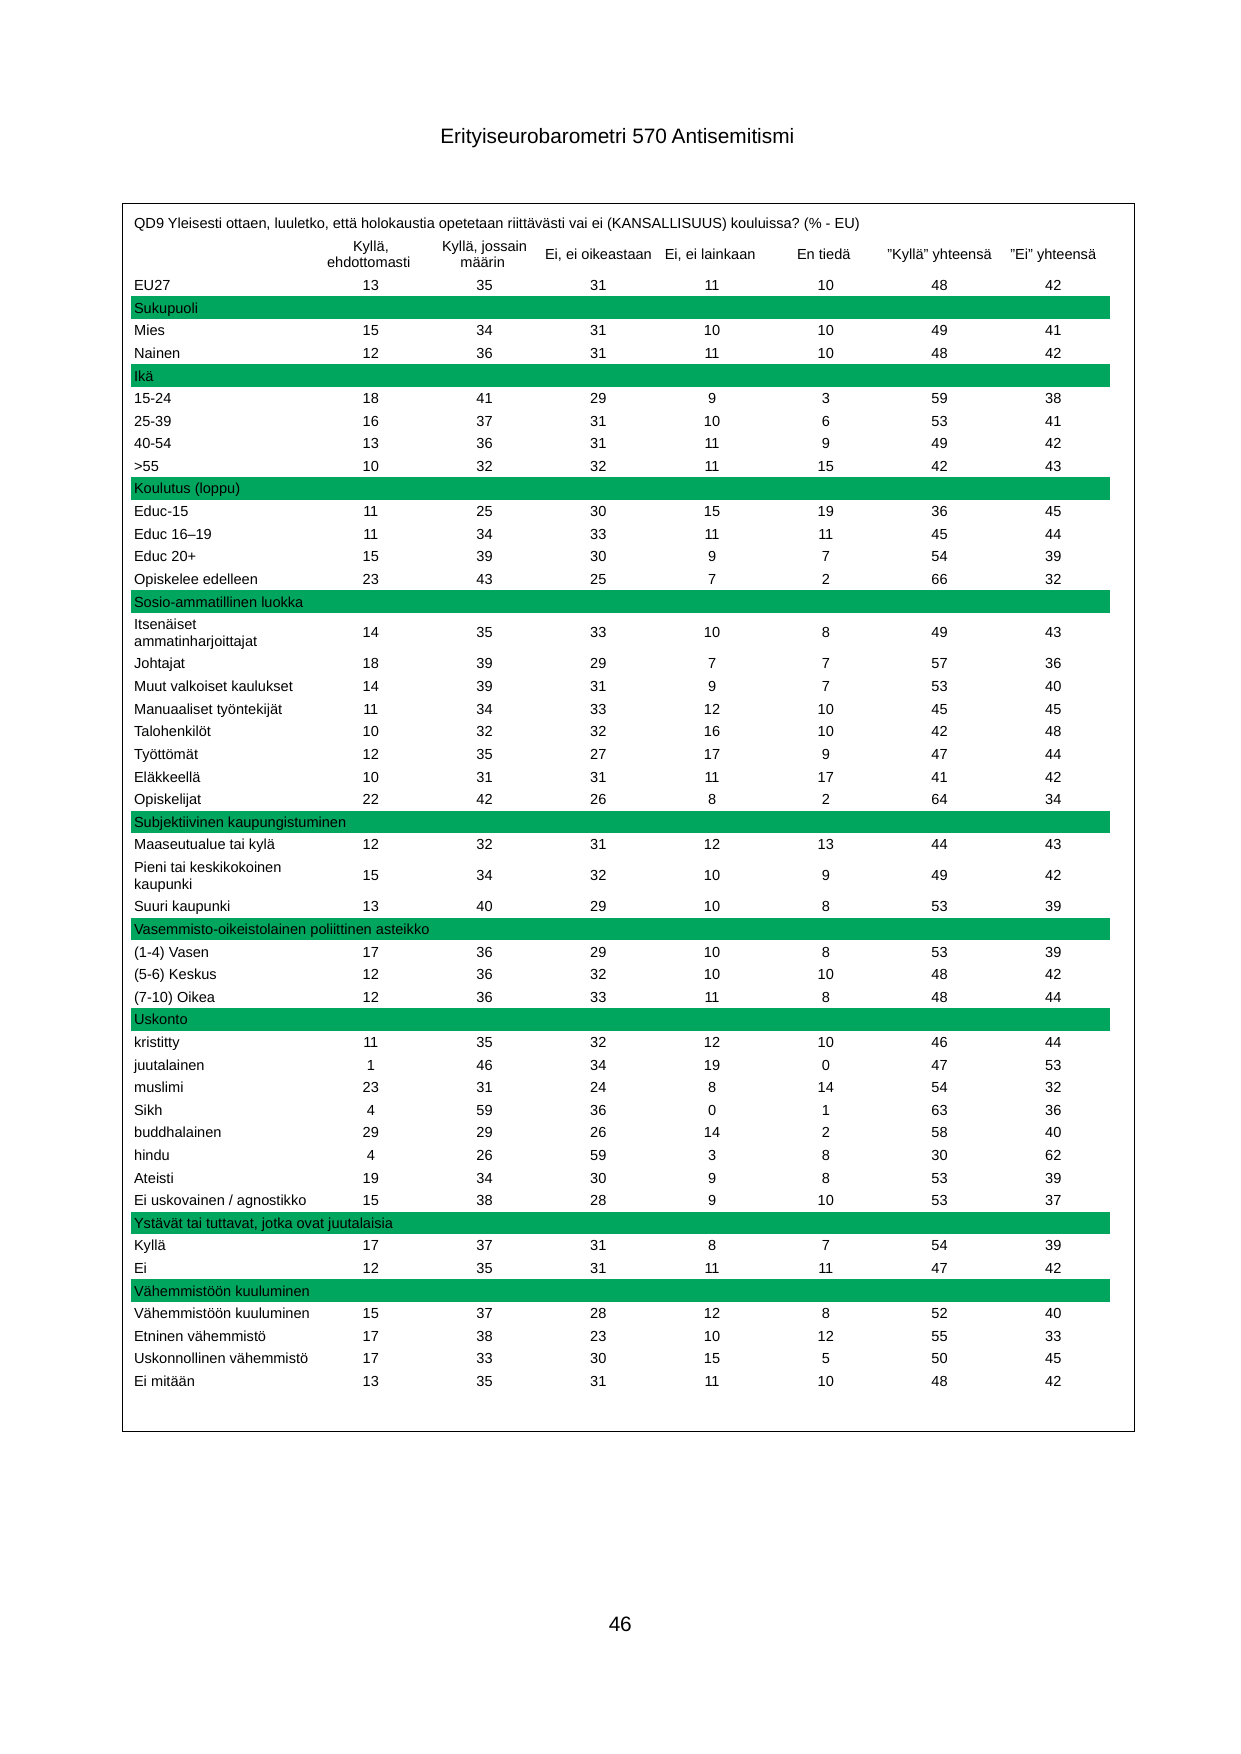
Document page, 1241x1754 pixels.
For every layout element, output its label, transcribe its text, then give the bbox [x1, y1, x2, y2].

table_cell 48 [883, 1370, 996, 1392]
table_cell 2 [769, 1121, 882, 1144]
table_cell 42 [996, 963, 1110, 986]
table_cell 13 [314, 895, 427, 918]
table_cell 43 [428, 568, 541, 590]
table_cell 11 [769, 1257, 882, 1279]
table_cell 45 [996, 698, 1110, 720]
table_cell 54 [883, 1234, 996, 1257]
table_cell 8 [769, 613, 882, 652]
table_cell 37 [428, 1302, 541, 1324]
table_cell 15 [314, 319, 427, 342]
table_cell 31 [428, 1076, 541, 1098]
table_cell 8 [769, 1144, 882, 1166]
table_cell 24 [541, 1076, 655, 1098]
table_cell Koulutus (loppu) [131, 477, 1110, 500]
table_cell 25 [541, 568, 655, 590]
table_cell 17 [769, 765, 882, 788]
table_cell 6 [769, 410, 882, 432]
table_cell Eläkkeellä [131, 765, 314, 788]
table_cell 32 [428, 720, 541, 743]
table_cell Ei [131, 1257, 314, 1279]
table_cell 7 [655, 652, 769, 675]
table_cell Maaseutualue tai kylä [131, 833, 314, 856]
table_cell 48 [996, 720, 1110, 743]
table_cell 7 [769, 545, 882, 568]
table_cell 15 [655, 1347, 769, 1370]
table_cell Uskonnollinen vähemmistö [131, 1347, 314, 1370]
table_cell 39 [996, 1166, 1110, 1189]
table_cell muslimi [131, 1076, 314, 1098]
table_cell 9 [769, 856, 882, 895]
table_cell 53 [883, 675, 996, 697]
table_cell 54 [883, 545, 996, 568]
table_cell (5-6) Keskus [131, 963, 314, 986]
table_cell 0 [769, 1053, 882, 1076]
table_cell Sosio-ammatillinen luokka [131, 590, 1110, 613]
table_cell kristitty [131, 1031, 314, 1053]
table_cell 35 [428, 1031, 541, 1053]
table_cell 40-54 [131, 432, 314, 455]
table_cell Ikä [131, 364, 1110, 387]
table_cell 31 [541, 319, 655, 342]
table_cell 29 [541, 387, 655, 409]
table_cell 32 [428, 455, 541, 477]
table_cell 39 [996, 940, 1110, 963]
table_cell 11 [769, 523, 882, 545]
table_cell Opiskelijat [131, 788, 314, 811]
table_cell 36 [428, 342, 541, 364]
table_cell 13 [314, 1370, 427, 1392]
table_cell 11 [655, 432, 769, 455]
table_cell 11 [314, 698, 427, 720]
table_cell 53 [883, 940, 996, 963]
table_cell buddhalainen [131, 1121, 314, 1144]
table_cell 38 [996, 387, 1110, 409]
table_cell 19 [314, 1166, 427, 1189]
table_cell 32 [541, 455, 655, 477]
table_cell 18 [314, 387, 427, 409]
table_cell 10 [769, 963, 882, 986]
table_cell 37 [996, 1189, 1110, 1212]
table_cell 7 [769, 652, 882, 675]
table_cell 42 [996, 765, 1110, 788]
table_cell [131, 235, 314, 274]
table_cell 53 [996, 1053, 1110, 1076]
table_cell Ei uskovainen / agnostikko [131, 1189, 314, 1212]
table_cell 9 [655, 1166, 769, 1189]
table_cell 23 [314, 1076, 427, 1098]
table_cell 37 [428, 410, 541, 432]
table_cell En tiedä [769, 235, 882, 274]
table_cell Vähemmistöön kuuluminen [131, 1279, 1110, 1302]
table_cell 33 [541, 698, 655, 720]
table_cell 42 [996, 432, 1110, 455]
table_cell 17 [314, 1234, 427, 1257]
table_cell 31 [541, 1370, 655, 1392]
table_cell 48 [883, 986, 996, 1008]
table_cell 48 [883, 342, 996, 364]
table_cell 36 [428, 963, 541, 986]
table_cell Ateisti [131, 1166, 314, 1189]
table_cell 11 [314, 1031, 427, 1053]
table_cell 22 [314, 788, 427, 811]
table_cell 43 [996, 455, 1110, 477]
table_cell 59 [883, 387, 996, 409]
table_cell 49 [883, 856, 996, 895]
table_cell Ystävät tai tuttavat, jotka ovat juutalaisia [131, 1212, 1110, 1234]
table_cell 12 [314, 833, 427, 856]
table_cell 47 [883, 1053, 996, 1076]
table_cell 31 [428, 765, 541, 788]
table_cell 39 [428, 652, 541, 675]
table_cell 31 [541, 1234, 655, 1257]
table_cell 3 [655, 1144, 769, 1166]
table_cell 7 [769, 1234, 882, 1257]
table_cell Työttömät [131, 743, 314, 765]
table_cell 31 [541, 765, 655, 788]
table_cell 29 [428, 1121, 541, 1144]
table_cell Suuri kaupunki [131, 895, 314, 918]
table_cell 10 [769, 342, 882, 364]
table_cell 35 [428, 613, 541, 652]
table_cell 10 [655, 613, 769, 652]
table_cell 30 [541, 500, 655, 522]
table_cell 11 [655, 765, 769, 788]
table_cell 15-24 [131, 387, 314, 409]
table_cell 10 [769, 319, 882, 342]
table_cell 41 [883, 765, 996, 788]
table_cell 42 [996, 274, 1110, 296]
table_cell 42 [996, 1370, 1110, 1392]
table_cell Ei, ei lainkaan [655, 235, 769, 274]
table_cell 7 [769, 675, 882, 697]
table_cell 8 [655, 1234, 769, 1257]
table_cell 12 [314, 986, 427, 1008]
table_cell 15 [314, 1302, 427, 1324]
table_cell 36 [428, 940, 541, 963]
table_cell 9 [655, 387, 769, 409]
table_cell 12 [314, 963, 427, 986]
table_cell Etninen vähemmistö [131, 1325, 314, 1347]
table_cell 11 [655, 342, 769, 364]
table_cell 45 [996, 500, 1110, 522]
table_cell 10 [655, 1325, 769, 1347]
table_cell 62 [996, 1144, 1110, 1166]
table_cell 57 [883, 652, 996, 675]
table_cell 8 [655, 1076, 769, 1098]
table_cell 1 [769, 1099, 882, 1121]
table_cell Pieni tai keskikokoinen kaupunki [131, 856, 314, 895]
table_cell 35 [428, 1257, 541, 1279]
table_cell 33 [996, 1325, 1110, 1347]
table_cell 29 [541, 652, 655, 675]
table_cell 8 [769, 1166, 882, 1189]
table_cell 34 [996, 788, 1110, 811]
table_cell 33 [541, 523, 655, 545]
table_cell Educ 16–19 [131, 523, 314, 545]
table_cell 30 [541, 545, 655, 568]
table_cell 53 [883, 1166, 996, 1189]
table_cell 15 [655, 500, 769, 522]
table_cell 44 [883, 833, 996, 856]
table_cell 42 [883, 720, 996, 743]
table_cell 13 [769, 833, 882, 856]
table_cell 32 [428, 833, 541, 856]
table_cell 4 [314, 1144, 427, 1166]
table_cell 9 [655, 675, 769, 697]
table_cell ”Ei” yhteensä [996, 235, 1110, 274]
table_cell 47 [883, 1257, 996, 1279]
table_cell 35 [428, 274, 541, 296]
table_cell 16 [655, 720, 769, 743]
table_cell 42 [996, 856, 1110, 895]
table_cell 17 [655, 743, 769, 765]
table_cell 10 [655, 895, 769, 918]
table_cell 32 [996, 568, 1110, 590]
table_cell hindu [131, 1144, 314, 1166]
table_cell 8 [769, 1302, 882, 1324]
table_cell Uskonto [131, 1008, 1110, 1031]
table_cell Educ-15 [131, 500, 314, 522]
table_cell 8 [655, 788, 769, 811]
table_cell 14 [769, 1076, 882, 1098]
table_cell 10 [314, 455, 427, 477]
table_cell (1-4) Vasen [131, 940, 314, 963]
table_cell 9 [655, 1189, 769, 1212]
table_cell 10 [655, 856, 769, 895]
table_cell 19 [769, 500, 882, 522]
table_cell 43 [996, 833, 1110, 856]
table_cell 36 [996, 652, 1110, 675]
table_cell 49 [883, 319, 996, 342]
table_cell 0 [655, 1099, 769, 1121]
table_cell 5 [769, 1347, 882, 1370]
table_cell 39 [428, 545, 541, 568]
table_cell 13 [314, 274, 427, 296]
table_cell Subjektiivinen kaupungistuminen [131, 811, 1110, 833]
table_cell 41 [428, 387, 541, 409]
table_cell 33 [428, 1347, 541, 1370]
table_cell 19 [655, 1053, 769, 1076]
table_cell 10 [769, 698, 882, 720]
table_cell 39 [996, 545, 1110, 568]
table_cell 40 [996, 1302, 1110, 1324]
table_cell 34 [428, 856, 541, 895]
table_cell 38 [428, 1325, 541, 1347]
table_cell 11 [655, 1370, 769, 1392]
table_cell Vähemmistöön kuuluminen [131, 1302, 314, 1324]
table_cell 11 [655, 1257, 769, 1279]
table_cell 66 [883, 568, 996, 590]
table_cell 39 [428, 675, 541, 697]
table_cell Kyllä [131, 1234, 314, 1257]
table_cell 12 [314, 743, 427, 765]
table_cell 36 [428, 986, 541, 1008]
table_cell 10 [655, 963, 769, 986]
table_cell Johtajat [131, 652, 314, 675]
table_cell 12 [655, 833, 769, 856]
table_cell 11 [314, 500, 427, 522]
table_cell 10 [314, 720, 427, 743]
table_cell 14 [314, 675, 427, 697]
table_cell 15 [314, 856, 427, 895]
table_cell Sukupuoli [131, 296, 1110, 319]
table_cell 53 [883, 895, 996, 918]
table_cell 9 [769, 743, 882, 765]
table_cell 29 [541, 895, 655, 918]
table_cell 10 [655, 410, 769, 432]
table_cell 58 [883, 1121, 996, 1144]
table_cell 45 [996, 1347, 1110, 1370]
table_cell 11 [655, 455, 769, 477]
table_cell 48 [883, 274, 996, 296]
table_cell 42 [428, 788, 541, 811]
table_cell 33 [541, 613, 655, 652]
table_cell 39 [996, 895, 1110, 918]
table_cell 12 [655, 698, 769, 720]
table_cell 63 [883, 1099, 996, 1121]
table_cell 45 [883, 523, 996, 545]
table_cell 28 [541, 1189, 655, 1212]
table_cell 50 [883, 1347, 996, 1370]
table_cell 46 [428, 1053, 541, 1076]
table_cell Kyllä, ehdottomasti [314, 235, 427, 274]
table_cell 2 [769, 788, 882, 811]
table_cell 10 [769, 1031, 882, 1053]
table_cell 16 [314, 410, 427, 432]
table_cell 41 [996, 319, 1110, 342]
table_cell 53 [883, 410, 996, 432]
table_cell 31 [541, 274, 655, 296]
table_cell 32 [996, 1076, 1110, 1098]
table_cell 31 [541, 432, 655, 455]
table_cell 23 [314, 568, 427, 590]
table_cell ”Kyllä” yhteensä [883, 235, 996, 274]
table_cell 64 [883, 788, 996, 811]
table_cell 1 [314, 1053, 427, 1076]
table_cell 17 [314, 1325, 427, 1347]
table_cell 36 [541, 1099, 655, 1121]
table_cell 34 [428, 1166, 541, 1189]
table_cell Mies [131, 319, 314, 342]
table_cell 4 [314, 1099, 427, 1121]
table_cell 15 [314, 545, 427, 568]
table_cell Vasemmisto-oikeistolainen poliittinen asteikko [131, 918, 1110, 940]
table_cell 25 [428, 500, 541, 522]
table_cell 13 [314, 432, 427, 455]
table_cell 52 [883, 1302, 996, 1324]
table_cell Ei, ei oikeastaan [541, 235, 655, 274]
table_cell 3 [769, 387, 882, 409]
table_cell 8 [769, 940, 882, 963]
table_cell 32 [541, 963, 655, 986]
table_cell 49 [883, 613, 996, 652]
table_cell 12 [655, 1031, 769, 1053]
table_header QD9 Yleisesti ottaen, luuletko, että holokaustia opetetaan riittävästi vai ei (KANSALLISUUS) kouluissa? (% - EU) [131, 212, 1110, 234]
table_cell 48 [883, 963, 996, 986]
table_cell 34 [428, 698, 541, 720]
table_cell 11 [655, 523, 769, 545]
table_cell 12 [314, 1257, 427, 1279]
table_cell Talohenkilöt [131, 720, 314, 743]
table_cell 12 [314, 342, 427, 364]
table_cell 23 [541, 1325, 655, 1347]
table_cell 12 [655, 1302, 769, 1324]
table_cell 37 [428, 1234, 541, 1257]
table_cell 7 [655, 568, 769, 590]
table_cell Itsenäiset ammatinharjoittajat [131, 613, 314, 652]
table_cell Opiskelee edelleen [131, 568, 314, 590]
table_cell 30 [883, 1144, 996, 1166]
table_cell 31 [541, 342, 655, 364]
table_cell 36 [996, 1099, 1110, 1121]
table_cell 49 [883, 432, 996, 455]
table_cell 17 [314, 940, 427, 963]
table_cell 43 [996, 613, 1110, 652]
table_cell 12 [769, 1325, 882, 1347]
table_cell 30 [541, 1347, 655, 1370]
table_cell 10 [314, 765, 427, 788]
table_cell Muut valkoiset kaulukset [131, 675, 314, 697]
table_cell 34 [428, 523, 541, 545]
table_cell 33 [541, 986, 655, 1008]
table_cell 15 [314, 1189, 427, 1212]
table_cell 10 [769, 1370, 882, 1392]
table_cell 31 [541, 410, 655, 432]
table_cell 44 [996, 743, 1110, 765]
table_cell 44 [996, 523, 1110, 545]
table_cell 17 [314, 1347, 427, 1370]
table_cell 39 [996, 1234, 1110, 1257]
table_cell 38 [428, 1189, 541, 1212]
table_cell 32 [541, 1031, 655, 1053]
table_cell 15 [769, 455, 882, 477]
table_cell 9 [655, 545, 769, 568]
table_cell 10 [769, 1189, 882, 1212]
table_cell 26 [541, 788, 655, 811]
table_cell 45 [883, 698, 996, 720]
table_cell 11 [314, 523, 427, 545]
table_cell 44 [996, 1031, 1110, 1053]
table_cell Nainen [131, 342, 314, 364]
table_cell 8 [769, 986, 882, 1008]
table_cell 28 [541, 1302, 655, 1324]
table_cell juutalainen [131, 1053, 314, 1076]
table_cell 55 [883, 1325, 996, 1347]
table_cell 40 [428, 895, 541, 918]
table_cell 59 [541, 1144, 655, 1166]
table_cell Educ 20+ [131, 545, 314, 568]
table_cell 32 [541, 856, 655, 895]
table_cell 44 [996, 986, 1110, 1008]
table_cell 42 [996, 342, 1110, 364]
table_cell 31 [541, 675, 655, 697]
table_cell 30 [541, 1166, 655, 1189]
table_cell 42 [996, 1257, 1110, 1279]
table_cell 31 [541, 1257, 655, 1279]
table_cell Ei mitään [131, 1370, 314, 1392]
table_cell 42 [883, 455, 996, 477]
table_cell 34 [541, 1053, 655, 1076]
table_cell 35 [428, 1370, 541, 1392]
table_cell 10 [655, 319, 769, 342]
table_cell 18 [314, 652, 427, 675]
table_cell 32 [541, 720, 655, 743]
table_cell 40 [996, 675, 1110, 697]
table_cell 26 [428, 1144, 541, 1166]
table_cell Kyllä, jossain määrin [428, 235, 541, 274]
table_cell 53 [883, 1189, 996, 1212]
table_cell 34 [428, 319, 541, 342]
table_cell 14 [314, 613, 427, 652]
table_cell 11 [655, 274, 769, 296]
table_cell 10 [769, 720, 882, 743]
table_cell 9 [769, 432, 882, 455]
table_cell 59 [428, 1099, 541, 1121]
table_cell (7-10) Oikea [131, 986, 314, 1008]
table_cell 47 [883, 743, 996, 765]
table_cell Manuaaliset työntekijät [131, 698, 314, 720]
table_cell 35 [428, 743, 541, 765]
table_cell 36 [428, 432, 541, 455]
table_cell 2 [769, 568, 882, 590]
table_cell EU27 [131, 274, 314, 296]
table_cell 46 [883, 1031, 996, 1053]
table_cell 29 [541, 940, 655, 963]
table_cell 26 [541, 1121, 655, 1144]
table_cell 27 [541, 743, 655, 765]
table_cell 14 [655, 1121, 769, 1144]
table_cell 36 [883, 500, 996, 522]
table_cell 41 [996, 410, 1110, 432]
table_cell 10 [655, 940, 769, 963]
table_cell 10 [769, 274, 882, 296]
table_cell 8 [769, 895, 882, 918]
table_cell >55 [131, 455, 314, 477]
table_cell 31 [541, 833, 655, 856]
table_cell 40 [996, 1121, 1110, 1144]
table_cell Sikh [131, 1099, 314, 1121]
table_cell 29 [314, 1121, 427, 1144]
table_cell 11 [655, 986, 769, 1008]
table_cell 54 [883, 1076, 996, 1098]
table_cell 25-39 [131, 410, 314, 432]
